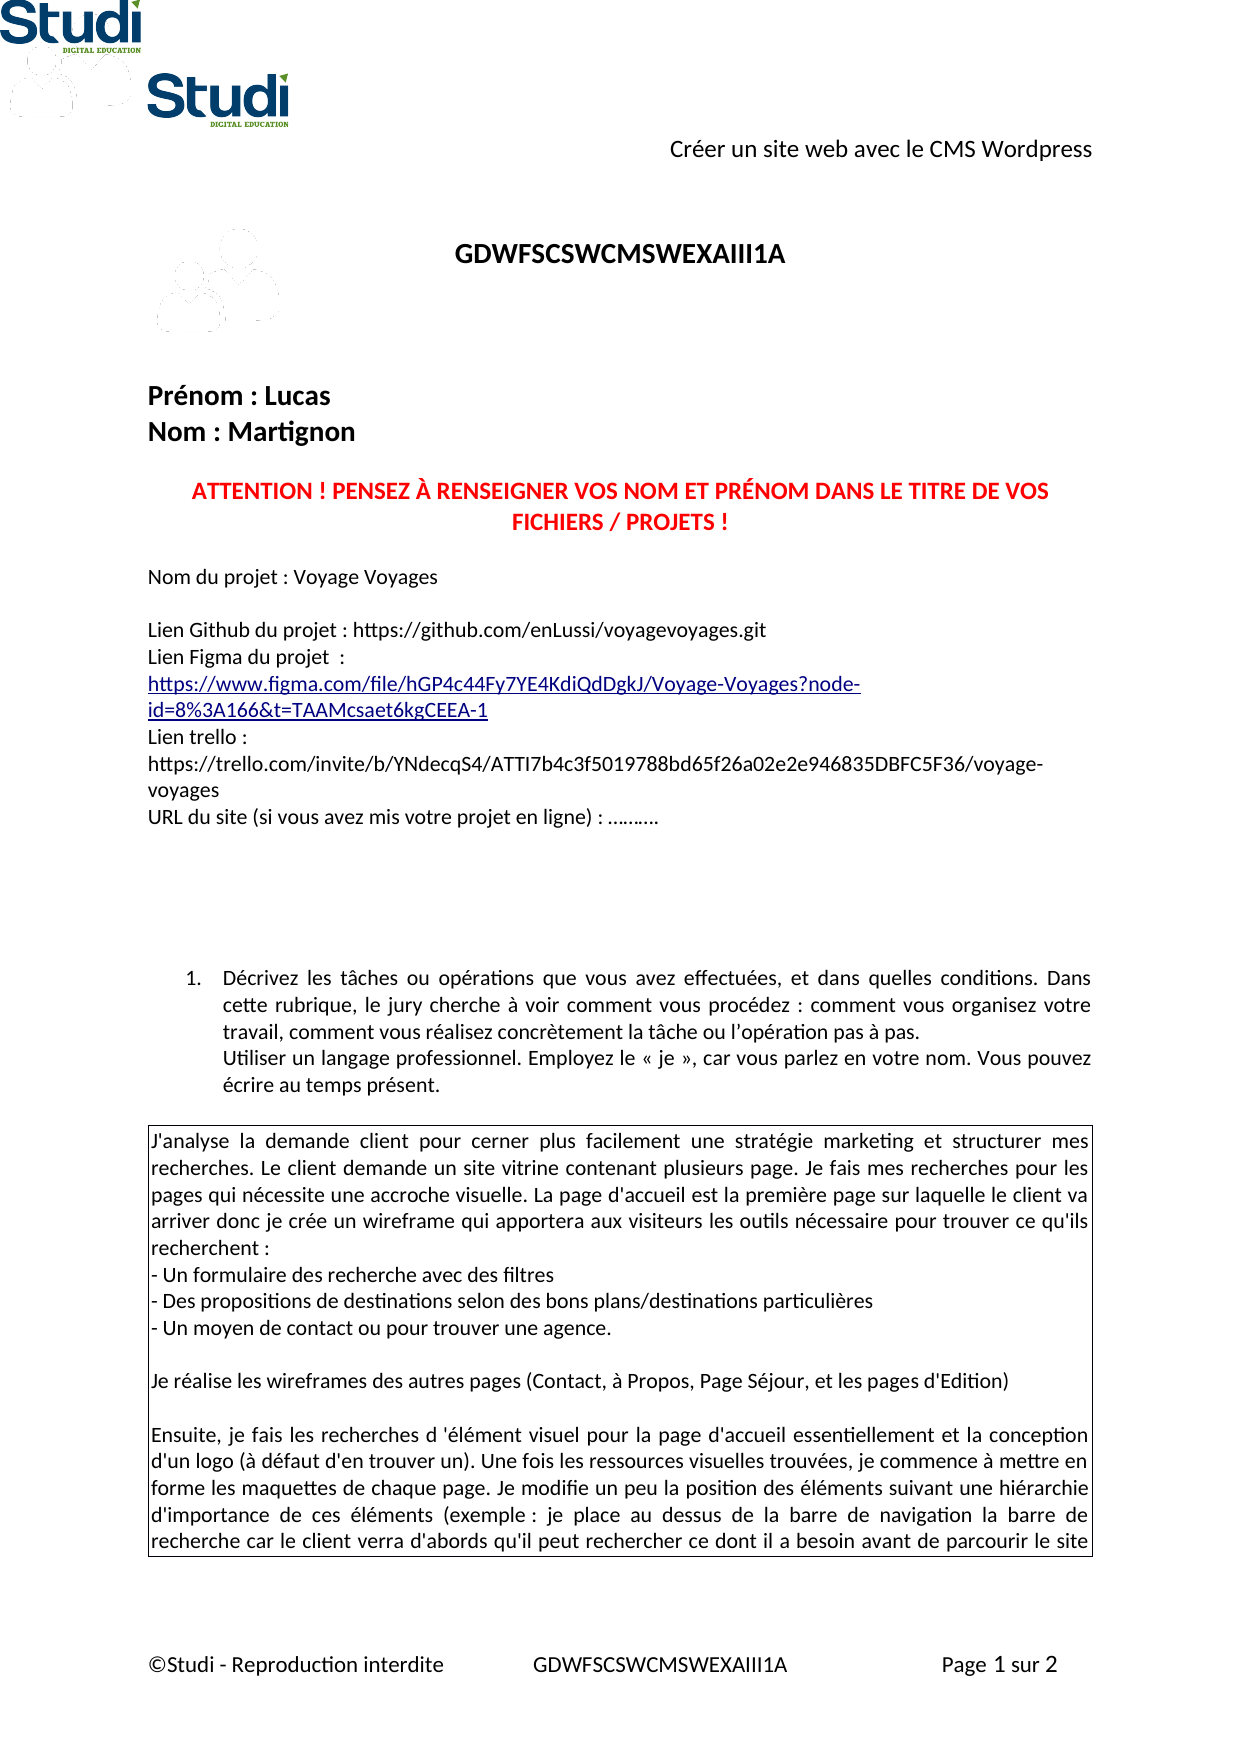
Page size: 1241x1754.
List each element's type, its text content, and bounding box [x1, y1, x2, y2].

list Décrivez les tâches ou opérations que vous avez effectuées, et dans quelles conditions. Dans cette rubrique, le jury cherche à voir comment vous procédez : comment vous organisez votre travail, comment vous réalisez concrètement la tâche ou l’opération pas à pas. [185, 964, 1093, 1044]
text Ensuite, je fais les recherches d 'élément visuel pour la page d'accueil essentiellement et la conception d'un logo (à défaut d'en trouver un). Une fois les ressources visuelles trouvées, je commence à mettre en forme les maquettes de chaque page. Je modifie un peu la position des éléments suivant une hiérarchie d'importance de ces éléments (exemple : je place au dessus de la barre de navigation la barre de recherche car le client verra d'abords qu'il peut rechercher ce dont il a besoin avant de parcourir le site [149, 1418, 1092, 1556]
text Utiliser un langage professionnel. Employez le « je », car vous parlez en votre nom. Vous pouvez écrire au temps présent. [223, 1044, 1093, 1098]
text Lien trello : [148, 723, 1093, 750]
picture [0, 0, 141, 132]
text Lien Figma du projet : [148, 643, 1093, 670]
picture [147, 215, 289, 347]
text Nom : Martignon [148, 413, 1093, 449]
text URL du site (si vous avez mis votre projet en ligne) : ………. [148, 803, 1093, 830]
text GDWFSCSWCMSWEXAIII1A [289, 235, 1093, 271]
text - Un formulaire des recherche avec des filtres [149, 1258, 1092, 1284]
text Nom du projet : Voyage Voyages [148, 563, 1093, 590]
picture [147, 73, 289, 127]
text https://www.figma.com/file/hGP4c44Fy7YE4KdiQdDgkJ/Voyage-Voyages?node-id=8%3A166&t=TAAMcsaet6kgCEEA-1 [148, 670, 1093, 723]
text Lien Github du projet : https://github.com/enLussi/voyagevoyages.git [148, 616, 1093, 643]
text ATTENTION ! PENSEZ À RENSEIGNER VOS NOM ET PRÉNOM DANS LE TITRE DE VOS FICHIERS / PROJETS ! [148, 475, 1093, 536]
text - Des propositions de destinations selon des bons plans/destinations particulières [149, 1284, 1092, 1311]
text https://trello.com/invite/b/YNdecqS4/ATTI7b4c3f5019788bd65f26a02e2e946835DBFC5F36/voyage-voyages [148, 750, 1093, 803]
text Je réalise les wireframes des autres pages (Contact, à Propos, Page Séjour, et les pages d'Edition) [149, 1364, 1092, 1394]
text J'analyse la demande client pour cerner plus facilement une stratégie marketing et structurer mes recherches. Le client demande un site vitrine contenant plusieurs page. Je fais mes recherches pour les pages qui nécessite une accroche visuelle. La page d'accueil est la première page sur laquelle le client va arriver donc je crée un wireframe qui apportera aux visiteurs les outils nécessaire pour trouver ce qu'ils recherchent : [149, 1126, 1092, 1258]
text Prénom : Lucas [148, 377, 1093, 413]
text - Un moyen de contact ou pour trouver une agence. [149, 1311, 1092, 1341]
